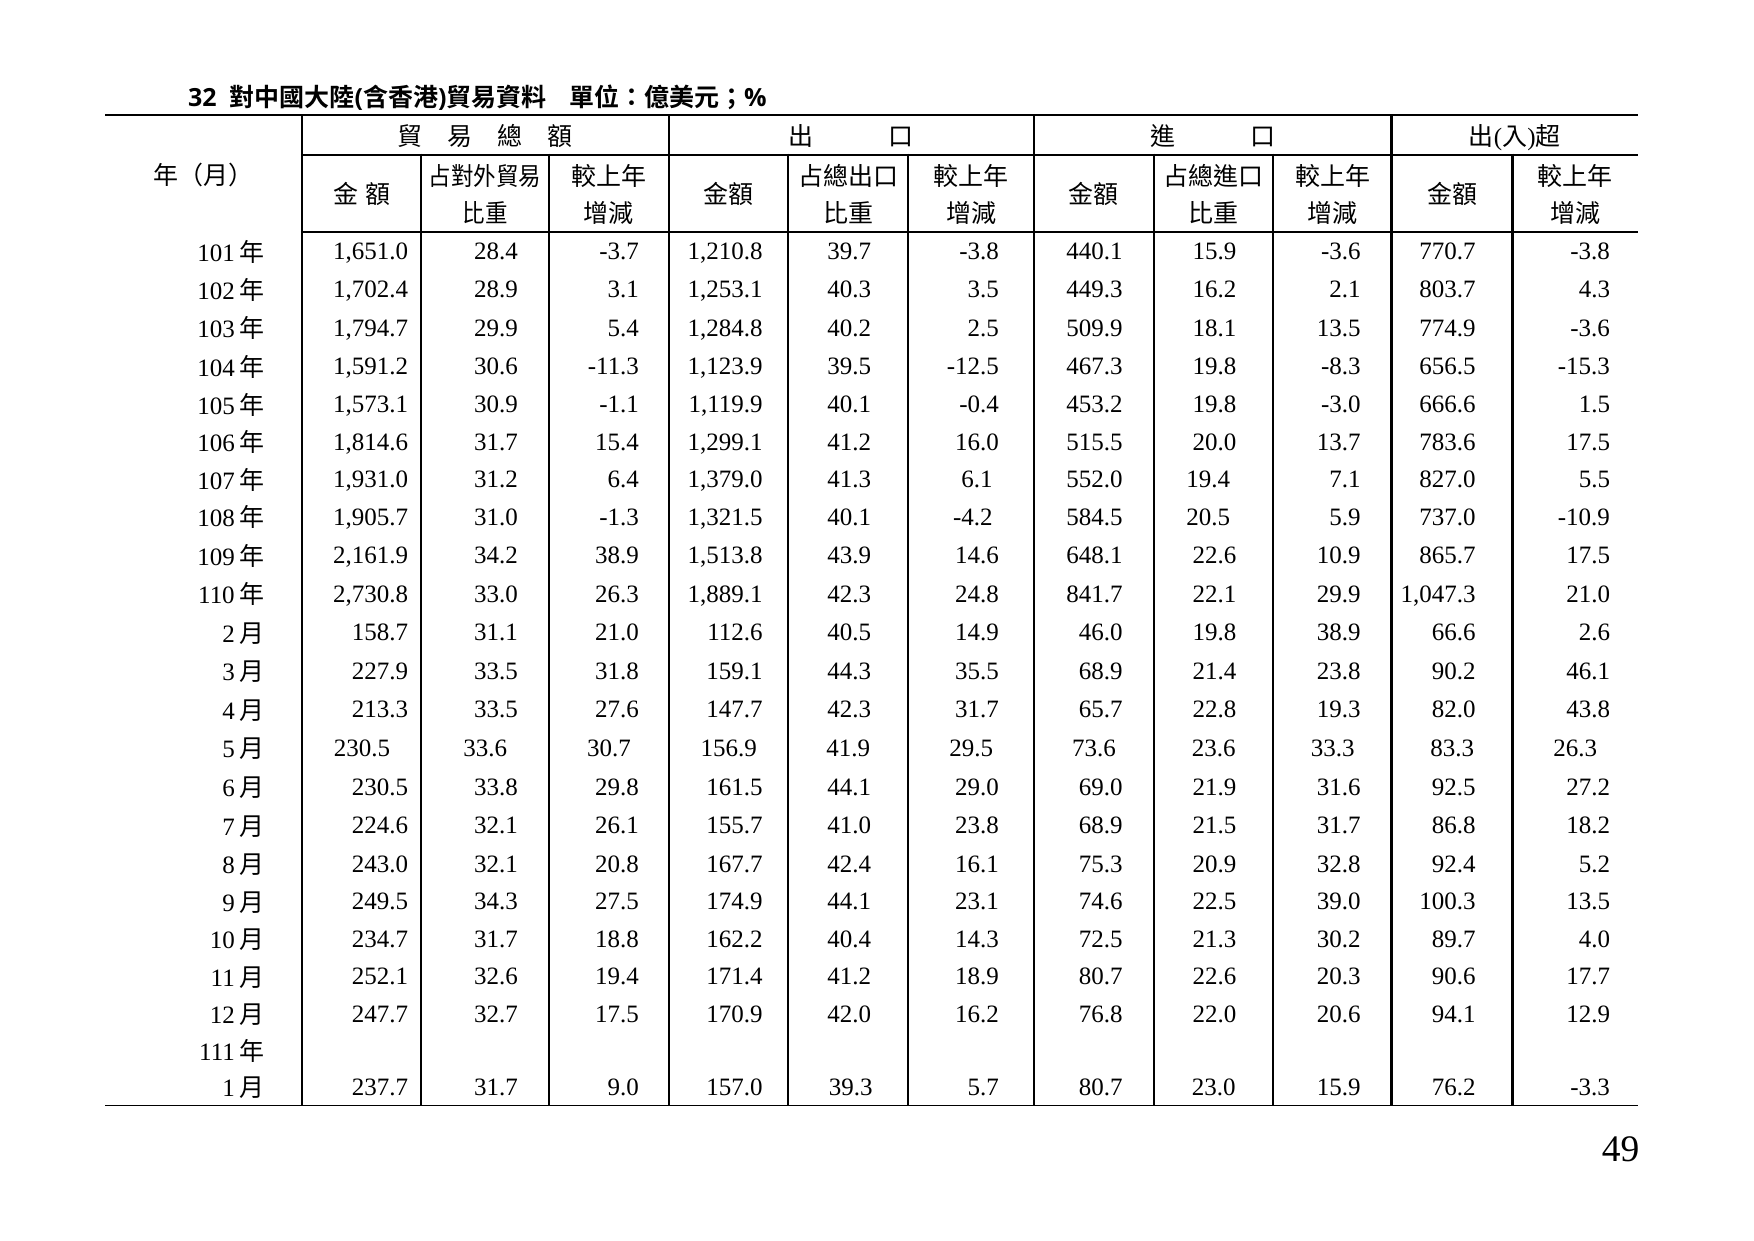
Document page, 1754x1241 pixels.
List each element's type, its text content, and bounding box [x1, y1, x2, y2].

table_cell 23.8 [1274, 652, 1390, 689]
table_cell 68.9 [1035, 652, 1153, 689]
table_cell 3.5 [909, 270, 1033, 308]
table_cell 32.8 [1274, 845, 1390, 882]
table_cell 13.5 [1274, 309, 1390, 347]
table_cell 39.0 [1274, 882, 1390, 920]
table_cell -3.8 [909, 233, 1033, 270]
table_cell 18.2 [1514, 806, 1638, 844]
table_cell 31.8 [550, 652, 668, 689]
table_cell 14.6 [909, 536, 1033, 574]
table_cell 230.5 [303, 729, 420, 767]
table_cell 16.1 [909, 845, 1033, 882]
table_cell -1.1 [550, 385, 668, 423]
table_cell 65.7 [1035, 691, 1153, 728]
table_cell 39.5 [789, 347, 907, 385]
table_cell -8.3 [1274, 347, 1390, 385]
table_cell 19.4 [1155, 460, 1272, 498]
table_cell 26.3 [550, 575, 668, 612]
table_cell 13.7 [1274, 423, 1390, 460]
table_cell 較上年 增減 [550, 156, 668, 231]
table_cell 32.1 [422, 806, 548, 844]
table_cell 1,210.8 [670, 233, 787, 270]
table_cell 40.4 [789, 920, 907, 957]
table_cell 213.3 [303, 691, 420, 728]
table_cell 22.5 [1155, 882, 1272, 920]
table_cell 162.2 [670, 920, 787, 957]
table_header 進 口 [1035, 116, 1390, 153]
table_cell 38.9 [1274, 614, 1390, 651]
table_cell 34.3 [422, 882, 548, 920]
table_cell 5月 [105, 729, 301, 767]
table_cell 1,299.1 [670, 423, 787, 460]
table_cell 17.5 [550, 995, 668, 1032]
table_cell 6.1 [909, 460, 1033, 498]
table_cell 33.0 [422, 575, 548, 612]
table_cell 110年 [105, 575, 301, 612]
table_cell 31.0 [422, 498, 548, 535]
table_cell 157.0 [670, 1068, 787, 1105]
table_cell [1274, 1033, 1390, 1067]
table_cell 28.4 [422, 233, 548, 270]
table_cell 17.5 [1514, 423, 1638, 460]
table_cell 74.6 [1035, 882, 1153, 920]
table_cell 5.9 [1274, 498, 1390, 535]
table_cell 89.7 [1393, 920, 1511, 957]
table_cell 33.3 [1274, 729, 1390, 767]
table_cell 38.9 [550, 536, 668, 574]
table_cell 109年 [105, 536, 301, 574]
table_cell 42.4 [789, 845, 907, 882]
table_cell 35.5 [909, 652, 1033, 689]
table_cell 80.7 [1035, 1068, 1153, 1105]
table_cell 1,123.9 [670, 347, 787, 385]
table_cell 159.1 [670, 652, 787, 689]
table_cell 31.2 [422, 460, 548, 498]
table_cell 29.8 [550, 768, 668, 805]
table_cell 440.1 [1035, 233, 1153, 270]
table_cell 1.5 [1514, 385, 1638, 423]
table_cell 1,253.1 [670, 270, 787, 308]
table_cell 金額 [1035, 156, 1153, 231]
table_cell [1393, 1033, 1511, 1067]
table_cell 3.1 [550, 270, 668, 308]
table_cell 107年 [105, 460, 301, 498]
table_cell [422, 1033, 548, 1067]
table_cell [789, 1033, 907, 1067]
table_cell 865.7 [1393, 536, 1511, 574]
table_cell 30.9 [422, 385, 548, 423]
table_cell [303, 1033, 420, 1067]
table_cell 19.4 [550, 957, 668, 995]
table_cell -4.2 [909, 498, 1033, 535]
table_cell 41.2 [789, 423, 907, 460]
table_cell 39.7 [789, 233, 907, 270]
table_cell 83.3 [1393, 729, 1511, 767]
table_cell 1,379.0 [670, 460, 787, 498]
table_cell 230.5 [303, 768, 420, 805]
table_cell 9月 [105, 882, 301, 920]
table_cell 22.6 [1155, 957, 1272, 995]
table_cell 158.7 [303, 614, 420, 651]
table_cell 41.2 [789, 957, 907, 995]
table_cell 21.9 [1155, 768, 1272, 805]
table_cell 金 額 [303, 156, 420, 231]
table_cell 737.0 [1393, 498, 1511, 535]
table_cell 509.9 [1035, 309, 1153, 347]
table_cell 23.8 [909, 806, 1033, 844]
table_cell -11.3 [550, 347, 668, 385]
table_cell [909, 1033, 1033, 1067]
table_cell 34.2 [422, 536, 548, 574]
table_header 出 口 [670, 116, 1033, 153]
table_cell 42.3 [789, 691, 907, 728]
table_cell -0.4 [909, 385, 1033, 423]
table_cell 2.6 [1514, 614, 1638, 651]
table_cell 8月 [105, 845, 301, 882]
table_cell 234.7 [303, 920, 420, 957]
table_cell 較上年 增減 [909, 156, 1033, 231]
table_cell 15.9 [1155, 233, 1272, 270]
table_cell [670, 1033, 787, 1067]
table_cell 73.6 [1035, 729, 1153, 767]
table_cell 31.7 [1274, 806, 1390, 844]
table_cell 4.0 [1514, 920, 1638, 957]
table_cell 23.0 [1155, 1068, 1272, 1105]
table_cell 1,651.0 [303, 233, 420, 270]
table_cell 167.7 [670, 845, 787, 882]
table_cell 666.6 [1393, 385, 1511, 423]
table_cell 40.1 [789, 385, 907, 423]
table_cell 40.1 [789, 498, 907, 535]
table_cell 1,119.9 [670, 385, 787, 423]
table_cell 29.0 [909, 768, 1033, 805]
table_cell 106年 [105, 423, 301, 460]
table_cell 22.6 [1155, 536, 1272, 574]
table_cell 648.1 [1035, 536, 1153, 574]
table_cell -3.3 [1514, 1068, 1638, 1105]
table_cell 43.8 [1514, 691, 1638, 728]
table_cell 2.5 [909, 309, 1033, 347]
table_cell 105年 [105, 385, 301, 423]
table_cell 2,161.9 [303, 536, 420, 574]
table_cell 1,814.6 [303, 423, 420, 460]
table_cell 44.1 [789, 768, 907, 805]
table_cell 占總進口比重 [1155, 156, 1272, 231]
table_cell 156.9 [670, 729, 787, 767]
table_cell 20.8 [550, 845, 668, 882]
table_cell 1,794.7 [303, 309, 420, 347]
table_cell 44.1 [789, 882, 907, 920]
table_cell 21.3 [1155, 920, 1272, 957]
table_cell 1,047.3 [1393, 575, 1511, 612]
table_cell 10.9 [1274, 536, 1390, 574]
table_cell 21.0 [550, 614, 668, 651]
table_cell 26.1 [550, 806, 668, 844]
table_cell 31.7 [909, 691, 1033, 728]
table_cell 占總出口比重 [789, 156, 907, 231]
table_cell 29.5 [909, 729, 1033, 767]
table_cell 6.4 [550, 460, 668, 498]
table_cell 10月 [105, 920, 301, 957]
table_cell 101年 [105, 231, 301, 270]
table_cell 155.7 [670, 806, 787, 844]
table_cell 2,730.8 [303, 575, 420, 612]
table_cell 19.8 [1155, 614, 1272, 651]
table_cell 1月 [105, 1068, 301, 1105]
table_cell -10.9 [1514, 498, 1638, 535]
table_cell 161.5 [670, 768, 787, 805]
table_cell 30.7 [550, 729, 668, 767]
table_cell 29.9 [1274, 575, 1390, 612]
table_cell 453.2 [1035, 385, 1153, 423]
table_cell -3.8 [1514, 233, 1638, 270]
table_cell 449.3 [1035, 270, 1153, 308]
table_cell 252.1 [303, 957, 420, 995]
table_cell -3.7 [550, 233, 668, 270]
table_cell 金額 [670, 156, 787, 231]
table_cell 66.6 [1393, 614, 1511, 651]
table_cell 24.8 [909, 575, 1033, 612]
table_cell 21.4 [1155, 652, 1272, 689]
table_cell 7月 [105, 806, 301, 844]
table_cell 247.7 [303, 995, 420, 1032]
table_cell 1,931.0 [303, 460, 420, 498]
table_cell 12.9 [1514, 995, 1638, 1032]
table_cell 20.5 [1155, 498, 1272, 535]
table_cell 783.6 [1393, 423, 1511, 460]
table_cell 46.1 [1514, 652, 1638, 689]
table_cell 32.7 [422, 995, 548, 1032]
table_cell 占對外貿易比重 [422, 156, 548, 231]
table_cell 770.7 [1393, 233, 1511, 270]
table_cell 656.5 [1393, 347, 1511, 385]
table_cell 40.2 [789, 309, 907, 347]
table_cell -3.6 [1514, 309, 1638, 347]
table_cell 94.1 [1393, 995, 1511, 1032]
table_cell 2月 [105, 614, 301, 651]
table_cell 22.8 [1155, 691, 1272, 728]
table_cell 1,321.5 [670, 498, 787, 535]
table_cell 41.0 [789, 806, 907, 844]
table_cell 27.5 [550, 882, 668, 920]
table_cell 249.5 [303, 882, 420, 920]
table_cell 515.5 [1035, 423, 1153, 460]
table_cell 827.0 [1393, 460, 1511, 498]
table_header 貿 易 總 額 [303, 116, 668, 153]
table_cell 82.0 [1393, 691, 1511, 728]
table_cell 227.9 [303, 652, 420, 689]
table_cell 108年 [105, 498, 301, 535]
table_cell 17.5 [1514, 536, 1638, 574]
table_cell 20.9 [1155, 845, 1272, 882]
table_cell 33.5 [422, 652, 548, 689]
table_cell 31.1 [422, 614, 548, 651]
table_cell [1155, 1033, 1272, 1067]
table_cell 102年 [105, 270, 301, 308]
table_cell 76.2 [1393, 1068, 1511, 1105]
table_cell 21.0 [1514, 575, 1638, 612]
table_cell 18.8 [550, 920, 668, 957]
table_cell 22.0 [1155, 995, 1272, 1032]
table_cell 5.2 [1514, 845, 1638, 882]
table_cell -1.3 [550, 498, 668, 535]
table_cell 27.2 [1514, 768, 1638, 805]
table_cell 13.5 [1514, 882, 1638, 920]
table_cell -15.3 [1514, 347, 1638, 385]
table_cell 174.9 [670, 882, 787, 920]
table_cell 18.9 [909, 957, 1033, 995]
table_cell 較上年 增減 [1514, 156, 1638, 231]
table_cell 72.5 [1035, 920, 1153, 957]
table_cell 90.2 [1393, 652, 1511, 689]
table_cell 5.7 [909, 1068, 1033, 1105]
subtitle 32 對中國大陸(含香港)貿易資料 單位：億美元；% [103, 76, 1639, 114]
table_cell 44.3 [789, 652, 907, 689]
table_cell 15.9 [1274, 1068, 1390, 1105]
table_cell 3月 [105, 652, 301, 689]
table_cell 33.8 [422, 768, 548, 805]
table_cell 5.4 [550, 309, 668, 347]
table_cell 17.7 [1514, 957, 1638, 995]
table_cell 171.4 [670, 957, 787, 995]
table_cell 16.2 [909, 995, 1033, 1032]
table_cell 31.7 [422, 423, 548, 460]
table_cell 40.5 [789, 614, 907, 651]
table_cell 21.5 [1155, 806, 1272, 844]
table_cell 41.9 [789, 729, 907, 767]
table_cell 92.4 [1393, 845, 1511, 882]
table_cell 1,889.1 [670, 575, 787, 612]
table_cell 14.3 [909, 920, 1033, 957]
table_cell 31.7 [422, 920, 548, 957]
table_cell 42.0 [789, 995, 907, 1032]
table_cell 26.3 [1514, 729, 1638, 767]
table_cell -12.5 [909, 347, 1033, 385]
table_cell 30.2 [1274, 920, 1390, 957]
table_cell 11月 [105, 957, 301, 995]
table_cell 76.8 [1035, 995, 1153, 1032]
table_cell 1,513.8 [670, 536, 787, 574]
table_cell [550, 1033, 668, 1067]
table_cell 33.6 [422, 729, 548, 767]
table_cell 30.6 [422, 347, 548, 385]
table_cell 9.0 [550, 1068, 668, 1105]
table_cell 16.2 [1155, 270, 1272, 308]
table_cell 4月 [105, 691, 301, 728]
table_cell 31.7 [422, 1068, 548, 1105]
table_cell 31.6 [1274, 768, 1390, 805]
table_cell 774.9 [1393, 309, 1511, 347]
table_cell 80.7 [1035, 957, 1153, 995]
table_cell -3.0 [1274, 385, 1390, 423]
table_cell 較上年 增減 [1274, 156, 1390, 231]
table_cell 68.9 [1035, 806, 1153, 844]
table_cell 19.3 [1274, 691, 1390, 728]
table_cell 20.3 [1274, 957, 1390, 995]
table_header 出(入)超 [1393, 116, 1638, 153]
table_cell 41.3 [789, 460, 907, 498]
table_cell 40.3 [789, 270, 907, 308]
table_cell 1,591.2 [303, 347, 420, 385]
table_cell -3.6 [1274, 233, 1390, 270]
table_cell [1035, 1033, 1153, 1067]
table_cell 18.1 [1155, 309, 1272, 347]
table_cell 86.8 [1393, 806, 1511, 844]
table_cell 111年 [105, 1033, 301, 1067]
table_cell 33.5 [422, 691, 548, 728]
table_cell 1,905.7 [303, 498, 420, 535]
table_cell 29.9 [422, 309, 548, 347]
table_cell 224.6 [303, 806, 420, 844]
table_cell 20.6 [1274, 995, 1390, 1032]
table_cell 552.0 [1035, 460, 1153, 498]
table_cell 75.3 [1035, 845, 1153, 882]
table_cell 1,573.1 [303, 385, 420, 423]
table_header 年（月） [105, 116, 301, 231]
table_cell 20.0 [1155, 423, 1272, 460]
table_cell 237.7 [303, 1068, 420, 1105]
table_cell 104年 [105, 347, 301, 385]
table_cell 32.6 [422, 957, 548, 995]
table_cell 12月 [105, 995, 301, 1032]
table_cell 100.3 [1393, 882, 1511, 920]
table_cell 7.1 [1274, 460, 1390, 498]
table_cell 243.0 [303, 845, 420, 882]
table_cell 103年 [105, 309, 301, 347]
table_cell 2.1 [1274, 270, 1390, 308]
table_cell 22.1 [1155, 575, 1272, 612]
table_cell 4.3 [1514, 270, 1638, 308]
table_cell 170.9 [670, 995, 787, 1032]
table_cell 32.1 [422, 845, 548, 882]
table_cell [1514, 1033, 1638, 1067]
table_cell 43.9 [789, 536, 907, 574]
table_cell 金額 [1393, 156, 1511, 231]
table_cell 16.0 [909, 423, 1033, 460]
table_cell 90.6 [1393, 957, 1511, 995]
table_cell 147.7 [670, 691, 787, 728]
table_cell 69.0 [1035, 768, 1153, 805]
table_cell 584.5 [1035, 498, 1153, 535]
table_cell 841.7 [1035, 575, 1153, 612]
table_cell 27.6 [550, 691, 668, 728]
table_cell 46.0 [1035, 614, 1153, 651]
table_cell 23.1 [909, 882, 1033, 920]
table_cell 42.3 [789, 575, 907, 612]
table_cell 1,702.4 [303, 270, 420, 308]
table_cell 803.7 [1393, 270, 1511, 308]
table_cell 5.5 [1514, 460, 1638, 498]
table_cell 1,284.8 [670, 309, 787, 347]
table_cell 23.6 [1155, 729, 1272, 767]
table_cell 92.5 [1393, 768, 1511, 805]
table_cell 15.4 [550, 423, 668, 460]
table_cell 6月 [105, 768, 301, 805]
table_cell 112.6 [670, 614, 787, 651]
table_cell 28.9 [422, 270, 548, 308]
table_cell 19.8 [1155, 385, 1272, 423]
table_cell 467.3 [1035, 347, 1153, 385]
table_cell 39.3 [789, 1068, 907, 1105]
table_cell 19.8 [1155, 347, 1272, 385]
table_cell 14.9 [909, 614, 1033, 651]
